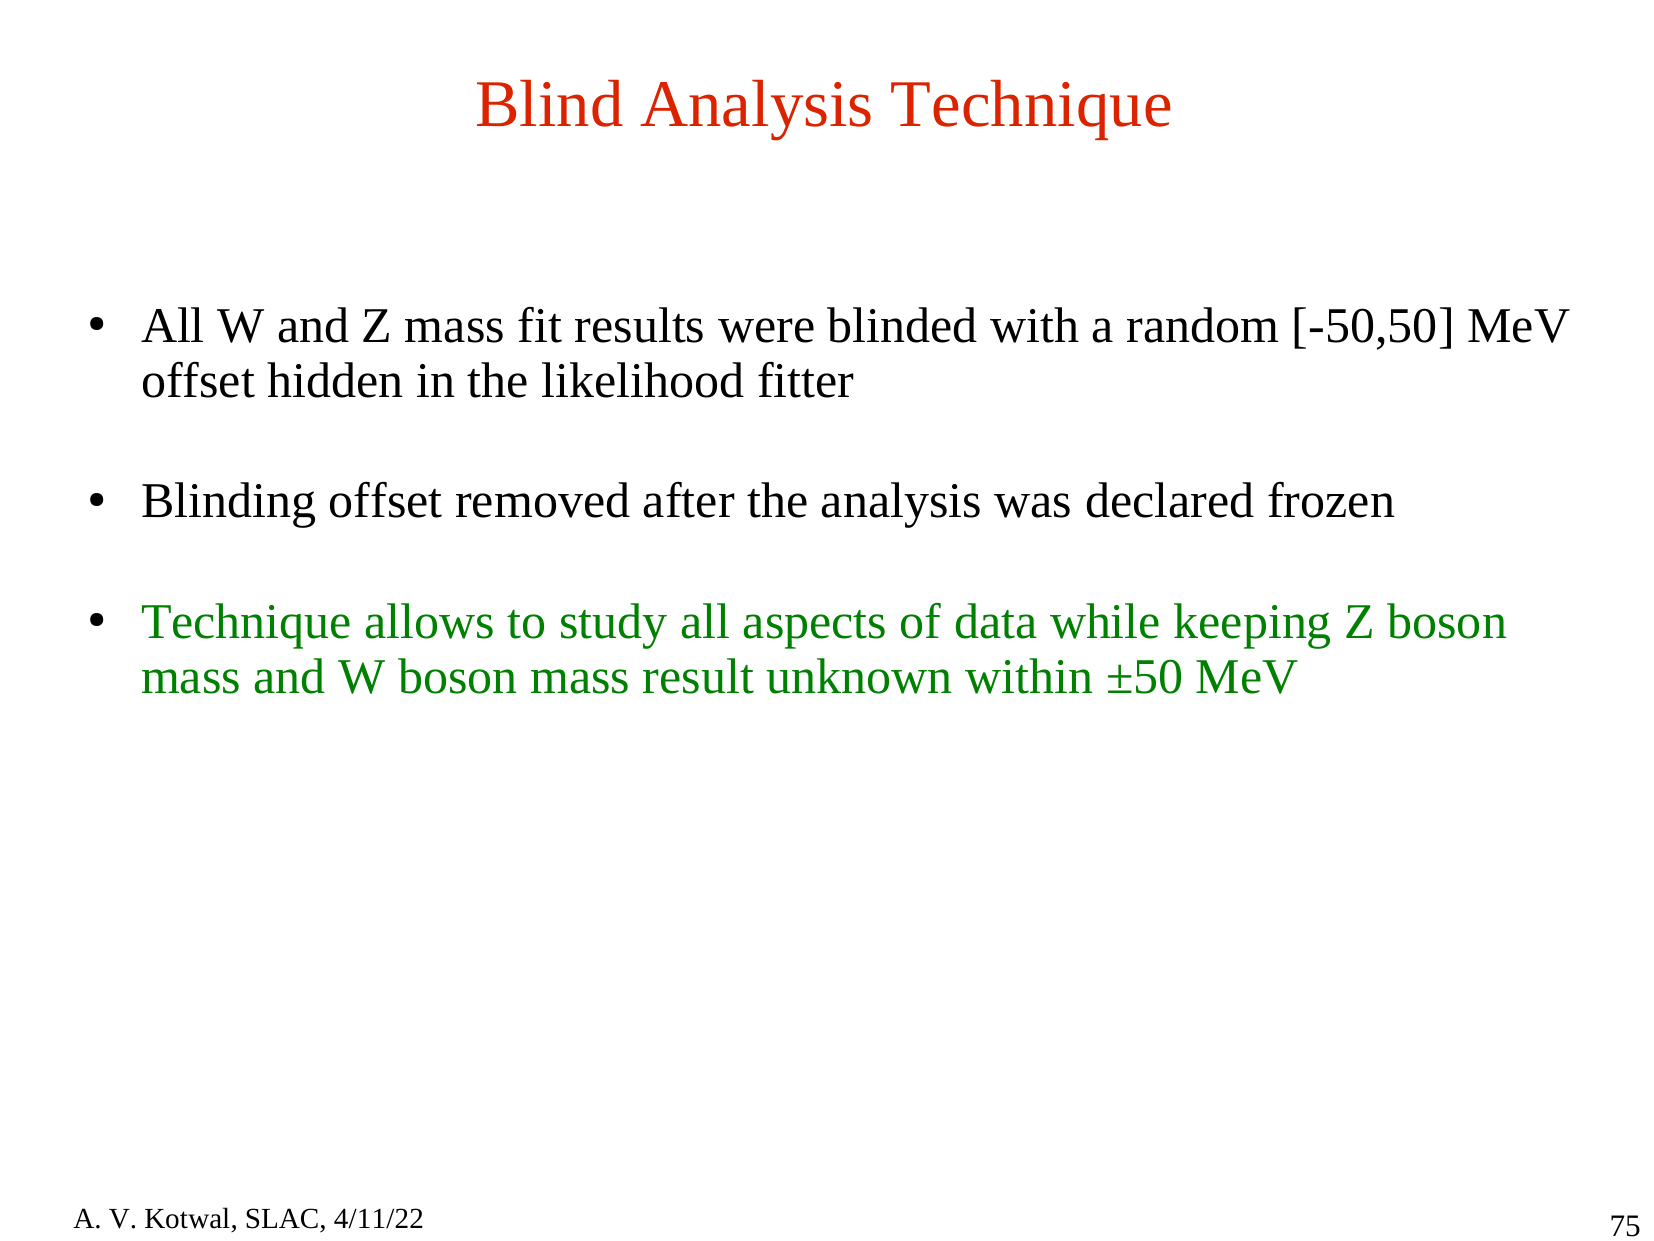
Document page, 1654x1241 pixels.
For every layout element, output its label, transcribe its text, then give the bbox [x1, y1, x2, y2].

list All W and Z mass fit results were blinded with a random [-50,50] MeV offset hidden in the likelihood fitter Blinding offset removed after the analysis was declared frozen Technique allows to study all aspects of data while keeping Z boson mass and W boson mass result unknown within ±50 MeV [70, 297, 1584, 1066]
title Blind Analysis Technique [286, 43, 1363, 166]
